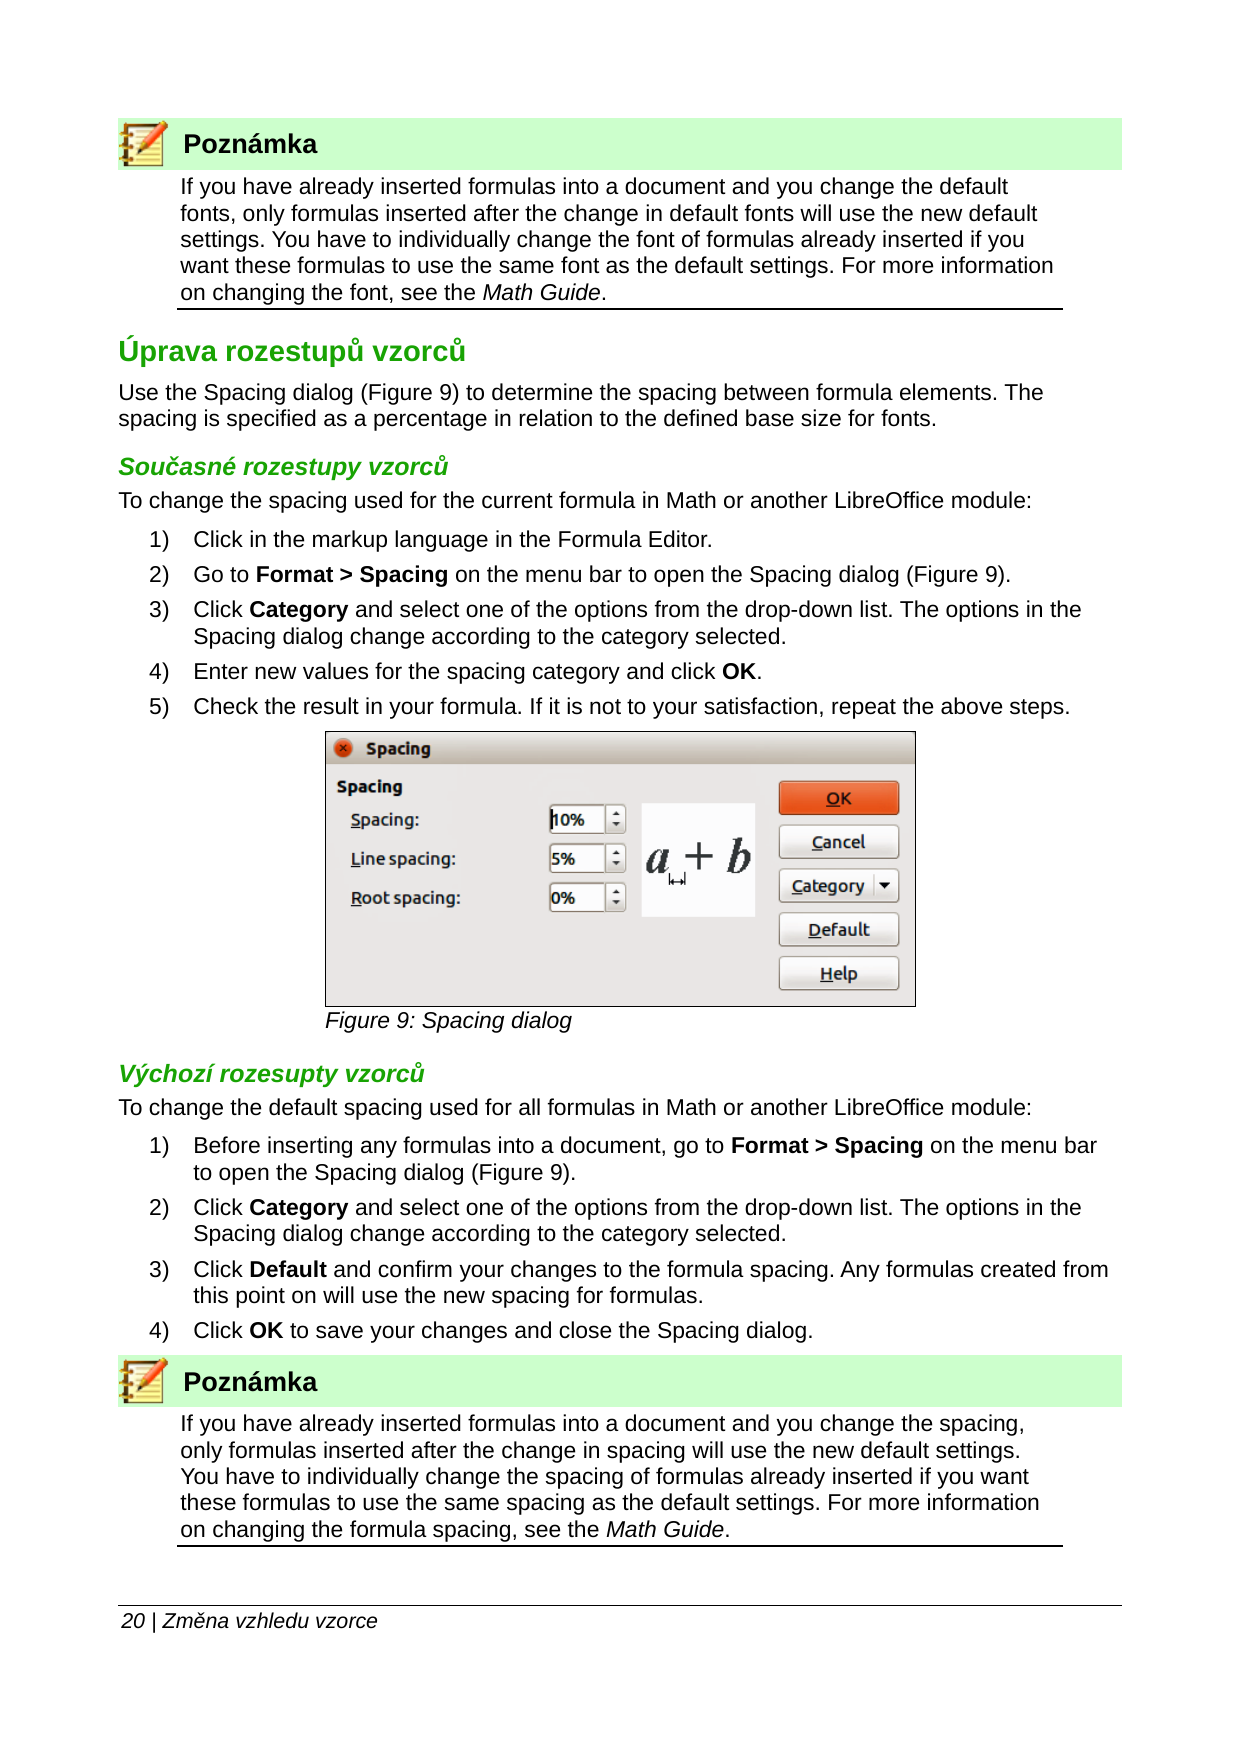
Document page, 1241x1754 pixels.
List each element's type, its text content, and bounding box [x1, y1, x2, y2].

list Check the result in your formula. If it is not to your satisfaction, repeat the above steps. [169, 693, 1122, 719]
list Click Category and select one of the options from the drop-down list. The options in the Spacing dialog change according to the category selected. [169, 1194, 1122, 1247]
list Before inserting any formulas into a document, go to Format > Spacing on the menu bar to open the Spacing dialog (Figure 9). [169, 1132, 1122, 1185]
text If you have already inserted formulas into a document and you change the default fonts, only formulas inserted after the change in default fonts will use the new default settings. You have to individually change the font of formulas already inserted if you want these formulas to use the same font as the default settings. For more information on changing the font, see the Math Guide. [177, 170, 1063, 308]
subtitle Výchozí rozesupty vzorců [118, 1059, 1122, 1088]
subtitle Úprava rozestupů vzorců [118, 334, 1122, 367]
list Click Default and confirm your changes to the formula spacing. Any formulas created from this point on will use the new spacing for formulas. [169, 1256, 1122, 1308]
list Go to Format > Spacing on the menu bar to open the Spacing dialog (Figure 9). [169, 561, 1122, 587]
text Figure 9: Spacing dialog [325, 1007, 915, 1033]
text To change the spacing used for the current formula in Math or another LibreOffice module: [118, 487, 1122, 513]
list Click in the markup language in the Formula Editor. [169, 526, 1122, 552]
text If you have already inserted formulas into a document and you change the spacing, only formulas inserted after the change in spacing will use the new default settings. You have to individually change the spacing of formulas already inserted if you want these formulas to use the same spacing as the default settings. For more information on changing the formula spacing, see the Math Guide. [177, 1407, 1063, 1545]
subtitle Poznámka [118, 1355, 1122, 1407]
text To change the default spacing used for all formulas in Math or another LibreOffice module: [118, 1093, 1122, 1120]
subtitle Poznámka [118, 118, 1122, 170]
picture [326, 732, 915, 1006]
subtitle Současné rozestupy vzorců [118, 452, 1122, 481]
picture [119, 1356, 170, 1407]
list Click Category and select one of the options from the drop-down list. The options in the Spacing dialog change according to the category selected. [169, 596, 1122, 649]
picture [119, 119, 170, 170]
text Use the Spacing dialog (Figure 9) to determine the spacing between formula elements. The spacing is specified as a percentage in relation to the defined base size for fonts. [118, 379, 1122, 432]
list Enter new values for the spacing category and click OK. [169, 658, 1122, 684]
list Click OK to save your changes and close the Spacing dialog. [169, 1317, 1122, 1343]
